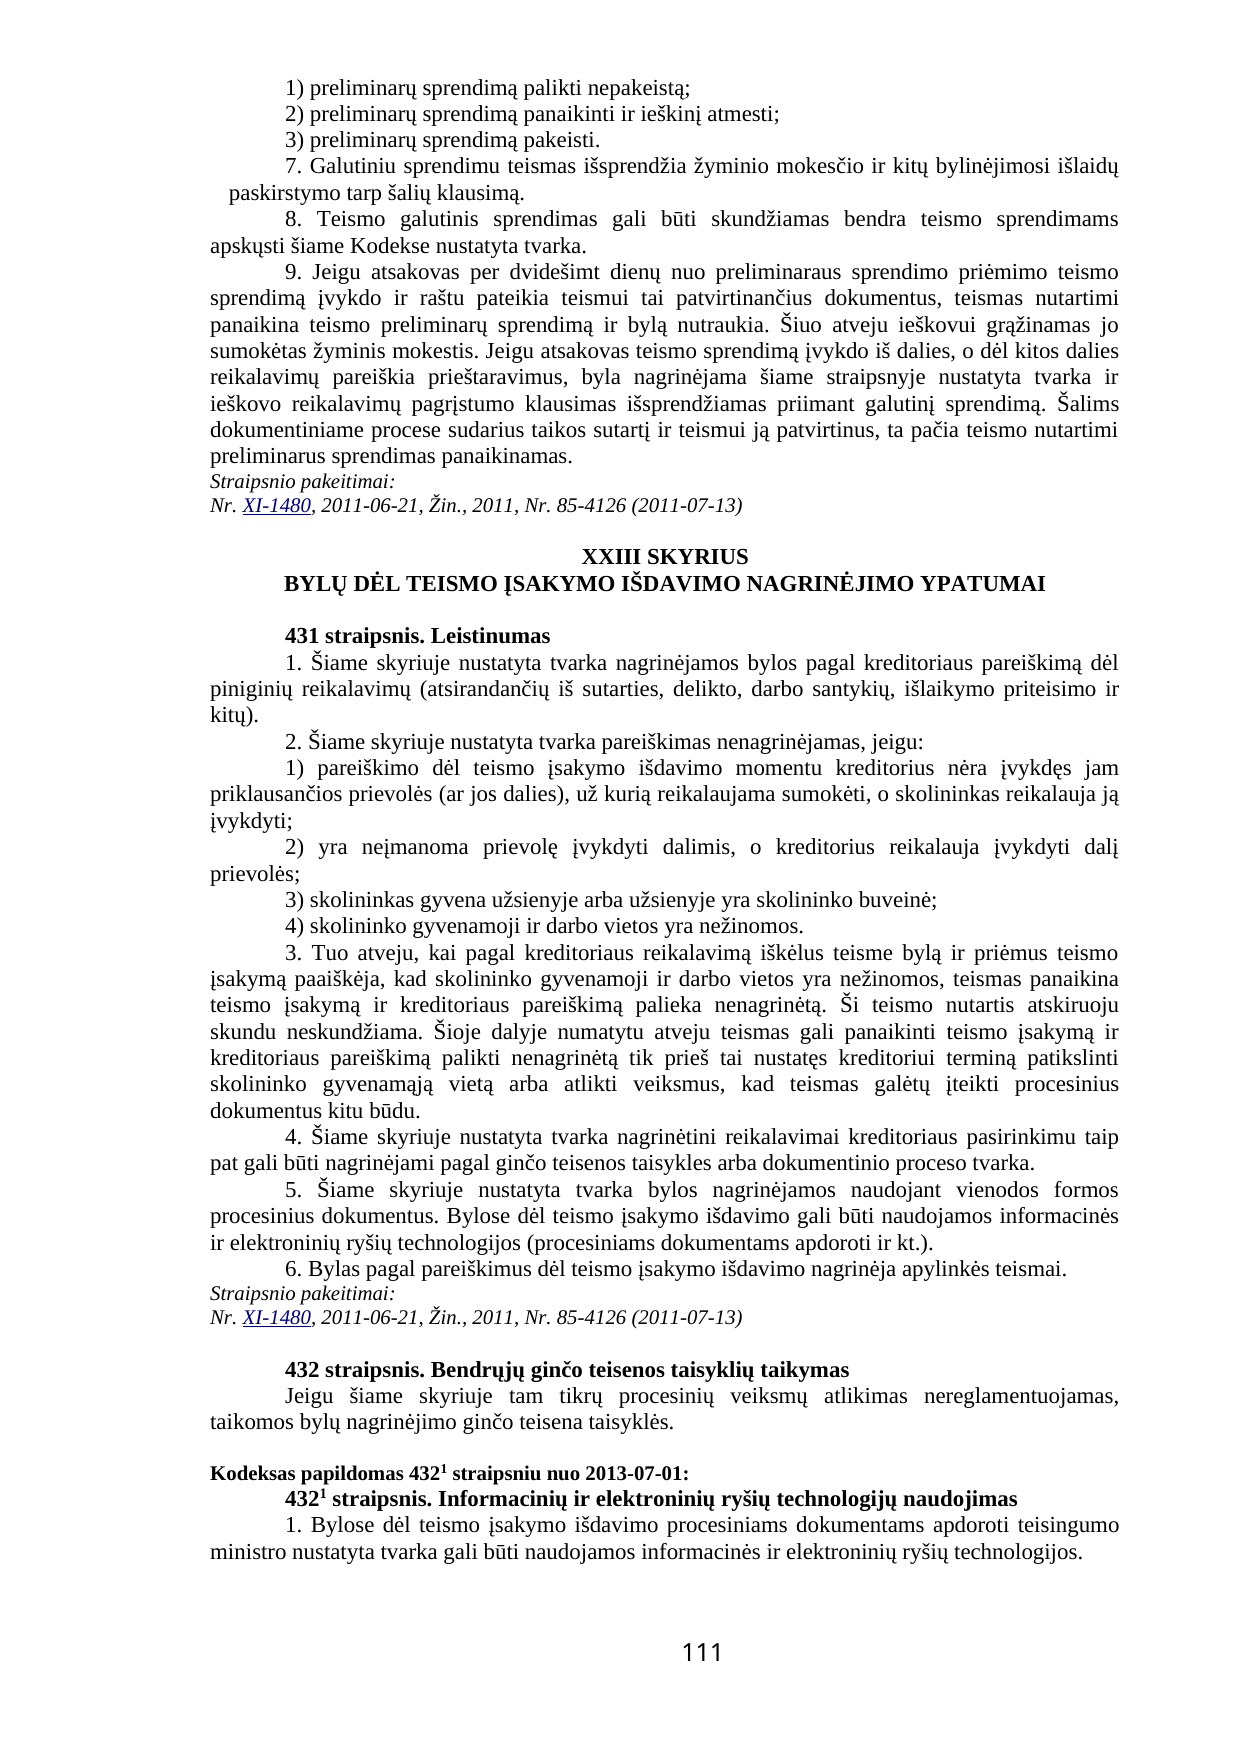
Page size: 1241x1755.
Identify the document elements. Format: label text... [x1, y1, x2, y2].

text Straipsnio pakeitimai: [210, 469, 1120, 493]
text 3. Tuo atveju, kai pagal kreditoriaus reikalavimą iškėlus teisme bylą ir priėmus teismo įsakymą paaiškėja, kad skolininko gyvenamoji ir darbo vietos yra nežinomos, teismas panaikina teismo įsakymą ir kreditoriaus pareiškimą palieka nenagrinėtą. Ši teismo nutartis atskiruoju skundu neskundžiama. Šioje dalyje numatytu atveju teismas gali panaikinti teismo įsakymą ir kreditoriaus pareiškimą palikti nenagrinėtą tik prieš tai nustatęs kreditoriui terminą patikslinti skolininko gyvenamąją vietą arba atlikti veiksmus, kad teismas galėtų įteikti procesinius dokumentus kitu būdu. [210, 939, 1120, 1123]
text 4. Šiame skyriuje nustatyta tvarka nagrinėtini reikalavimai kreditoriaus pasirinkimu taip pat gali būti nagrinėjami pagal ginčo teisenos taisykles arba dokumentinio proceso tvarka. [210, 1123, 1120, 1176]
text 1) pareiškimo dėl teismo įsakymo išdavimo momentu kreditorius nėra įvykdęs jam priklausančios prievolės (ar jos dalies), už kurią reikalaujama sumokėti, o skolininkas reikalauja ją įvykdyti; [210, 754, 1120, 833]
text 9. Jeigu atsakovas per dvidešimt dienų nuo preliminaraus sprendimo priėmimo teismo sprendimą įvykdo ir raštu pateikia teismui tai patvirtinančius dokumentus, teismas nutartimi panaikina teismo preliminarų sprendimą ir bylą nutraukia. Šiuo atveju ieškovui grąžinamas jo sumokėtas žyminis mokestis. Jeigu atsakovas teismo sprendimą įvykdo iš dalies, o dėl kitos dalies reikalavimų pareiškia prieštaravimus, byla nagrinėjama šiame straipsnyje nustatyta tvarka ir ieškovo reikalavimų pagrįstumo klausimas išsprendžiamas priimant galutinį sprendimą. Šalims dokumentiniame procese sudarius taikos sutartį ir teismui ją patvirtinus, ta pačia teismo nutartimi preliminarus sprendimas panaikinamas. [210, 258, 1120, 469]
text 431 straipsnis. Leistinumas [210, 622, 1120, 649]
text 3) skolininkas gyvena užsienyje arba užsienyje yra skolininko buveinė; [210, 886, 1120, 912]
text 1. Šiame skyriuje nustatyta tvarka nagrinėjamos bylos pagal kreditoriaus pareiškimą dėl piniginių reikalavimų (atsirandančių iš sutarties, delikto, darbo santykių, išlaikymo priteisimo ir kitų). [210, 649, 1120, 728]
text 3) preliminarų sprendimą pakeisti. [210, 126, 1120, 153]
text 7. Galutiniu sprendimu teismas išsprendžia žyminio mokesčio ir kitų bylinėjimosi išlaidų paskirstymo tarp šalių klausimą. [229, 153, 1120, 205]
subtitle BYLŲ DĖL TEISMO ĮSAKYMO IŠDAVIMO NAGRINĖJIMO YPATUMAI [210, 570, 1120, 596]
text 2) yra neįmanoma prievolę įvykdyti dalimis, o kreditorius reikalauja įvykdyti dalį prievolės; [210, 833, 1120, 886]
text 2. Šiame skyriuje nustatyta tvarka pareiškimas nenagrinėjamas, jeigu: [210, 728, 1120, 754]
text Nr. XI-1480, 2011-06-21, Žin., 2011, Nr. 85-4126 (2011-07-13) [210, 493, 1120, 517]
text 8. Teismo galutinis sprendimas gali būti skundžiamas bendra teismo sprendimams apskųsti šiame Kodekse nustatyta tvarka. [210, 205, 1120, 258]
text 1) preliminarų sprendimą palikti nepakeistą; [210, 73, 1120, 100]
text 6. Bylas pagal pareiškimus dėl teismo įsakymo išdavimo nagrinėja apylinkės teismai. [210, 1255, 1120, 1281]
subtitle XXIII skyrius [210, 543, 1120, 570]
text Straipsnio pakeitimai: [210, 1281, 1120, 1305]
text 4) skolininko gyvenamoji ir darbo vietos yra nežinomos. [210, 912, 1120, 939]
text 2) preliminarų sprendimą panaikinti ir ieškinį atmesti; [210, 100, 1120, 126]
text 5. Šiame skyriuje nustatyta tvarka bylos nagrinėjamos naudojant vienodos formos procesinius dokumentus. Bylose dėl teismo įsakymo išdavimo gali būti naudojamos informacinės ir elektroninių ryšių technologijos (procesiniams dokumentams apdoroti ir kt.). [210, 1176, 1120, 1255]
text 432 straipsnis. Bendrųjų ginčo teisenos taisyklių taikymas [210, 1356, 1120, 1382]
text 4321 straipsnis. Informacinių ir elektroninių ryšių technologijų naudojimas [210, 1485, 1120, 1512]
text Jeigu šiame skyriuje tam tikrų procesinių veiksmų atlikimas nereglamentuojamas, taikomos bylų nagrinėjimo ginčo teisena taisyklės. [210, 1382, 1120, 1435]
text Nr. XI-1480, 2011-06-21, Žin., 2011, Nr. 85-4126 (2011-07-13) [210, 1305, 1120, 1329]
text 1. Bylose dėl teismo įsakymo išdavimo procesiniams dokumentams apdoroti teisingumo ministro nustatyta tvarka gali būti naudojamos informacinės ir elektroninių ryšių technologijos. [210, 1512, 1120, 1564]
text Kodeksas papildomas 4321 straipsniu nuo 2013-07-01: [210, 1461, 1120, 1485]
